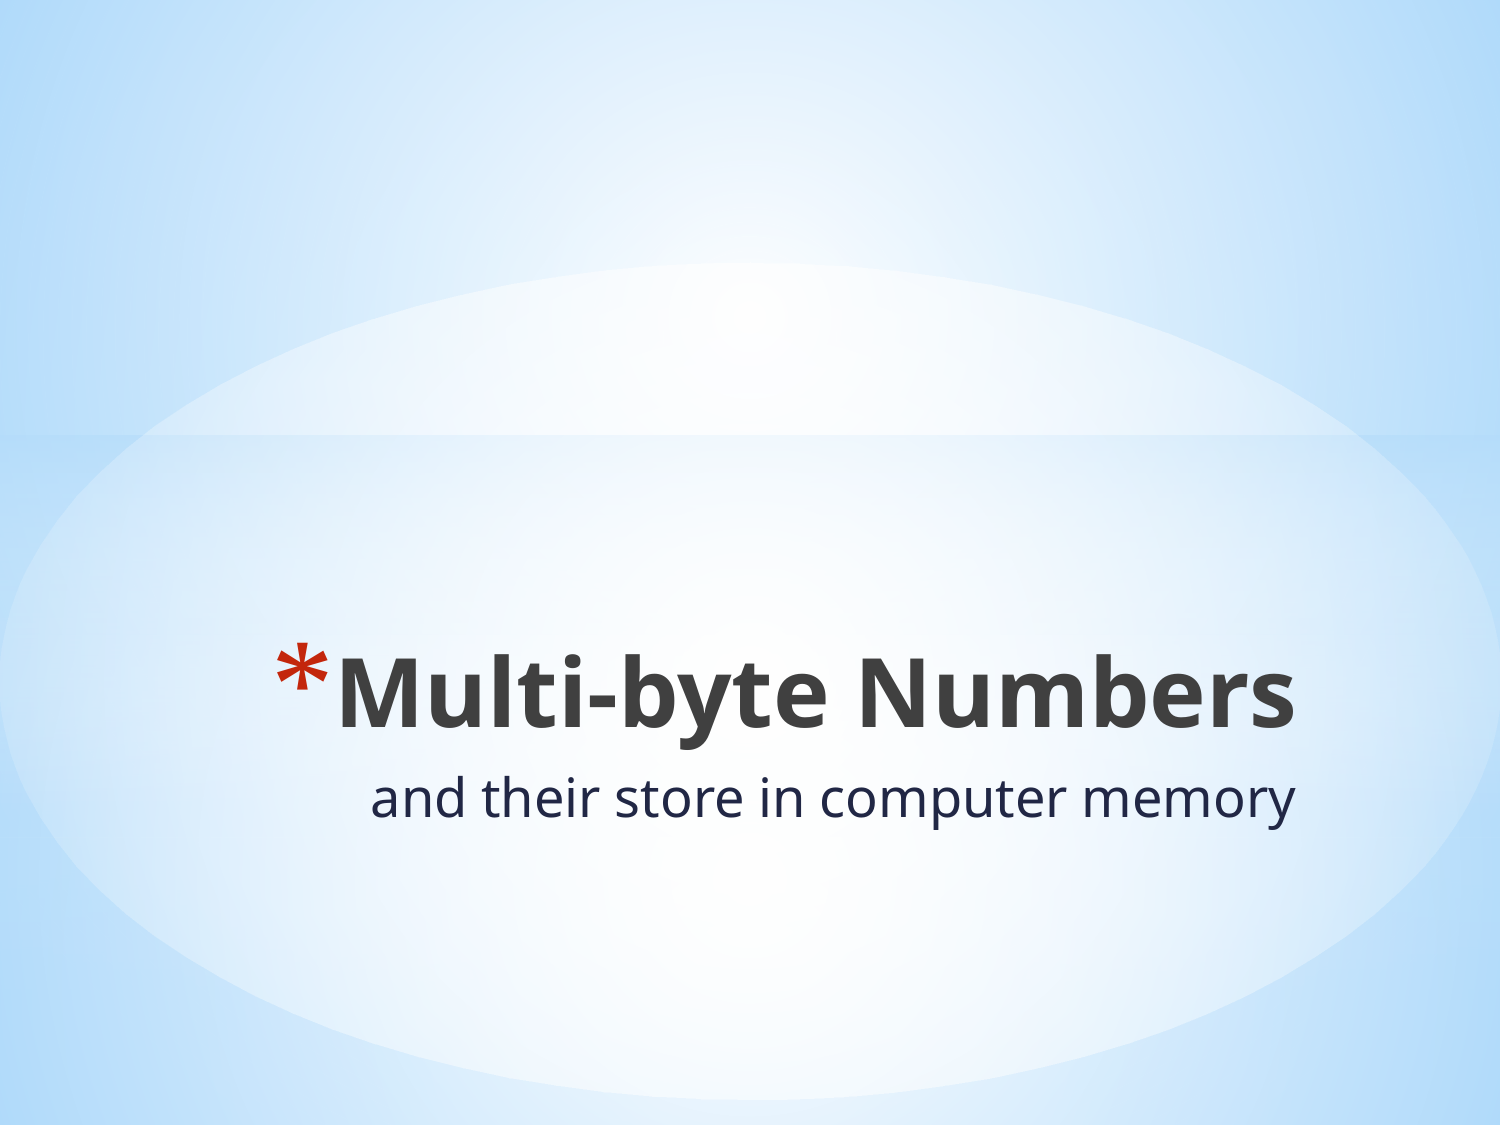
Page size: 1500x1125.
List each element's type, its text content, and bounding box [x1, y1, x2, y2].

title Multi-byte Numbers [137, 356, 1313, 754]
list and their store in computer memory [331, 755, 1312, 893]
